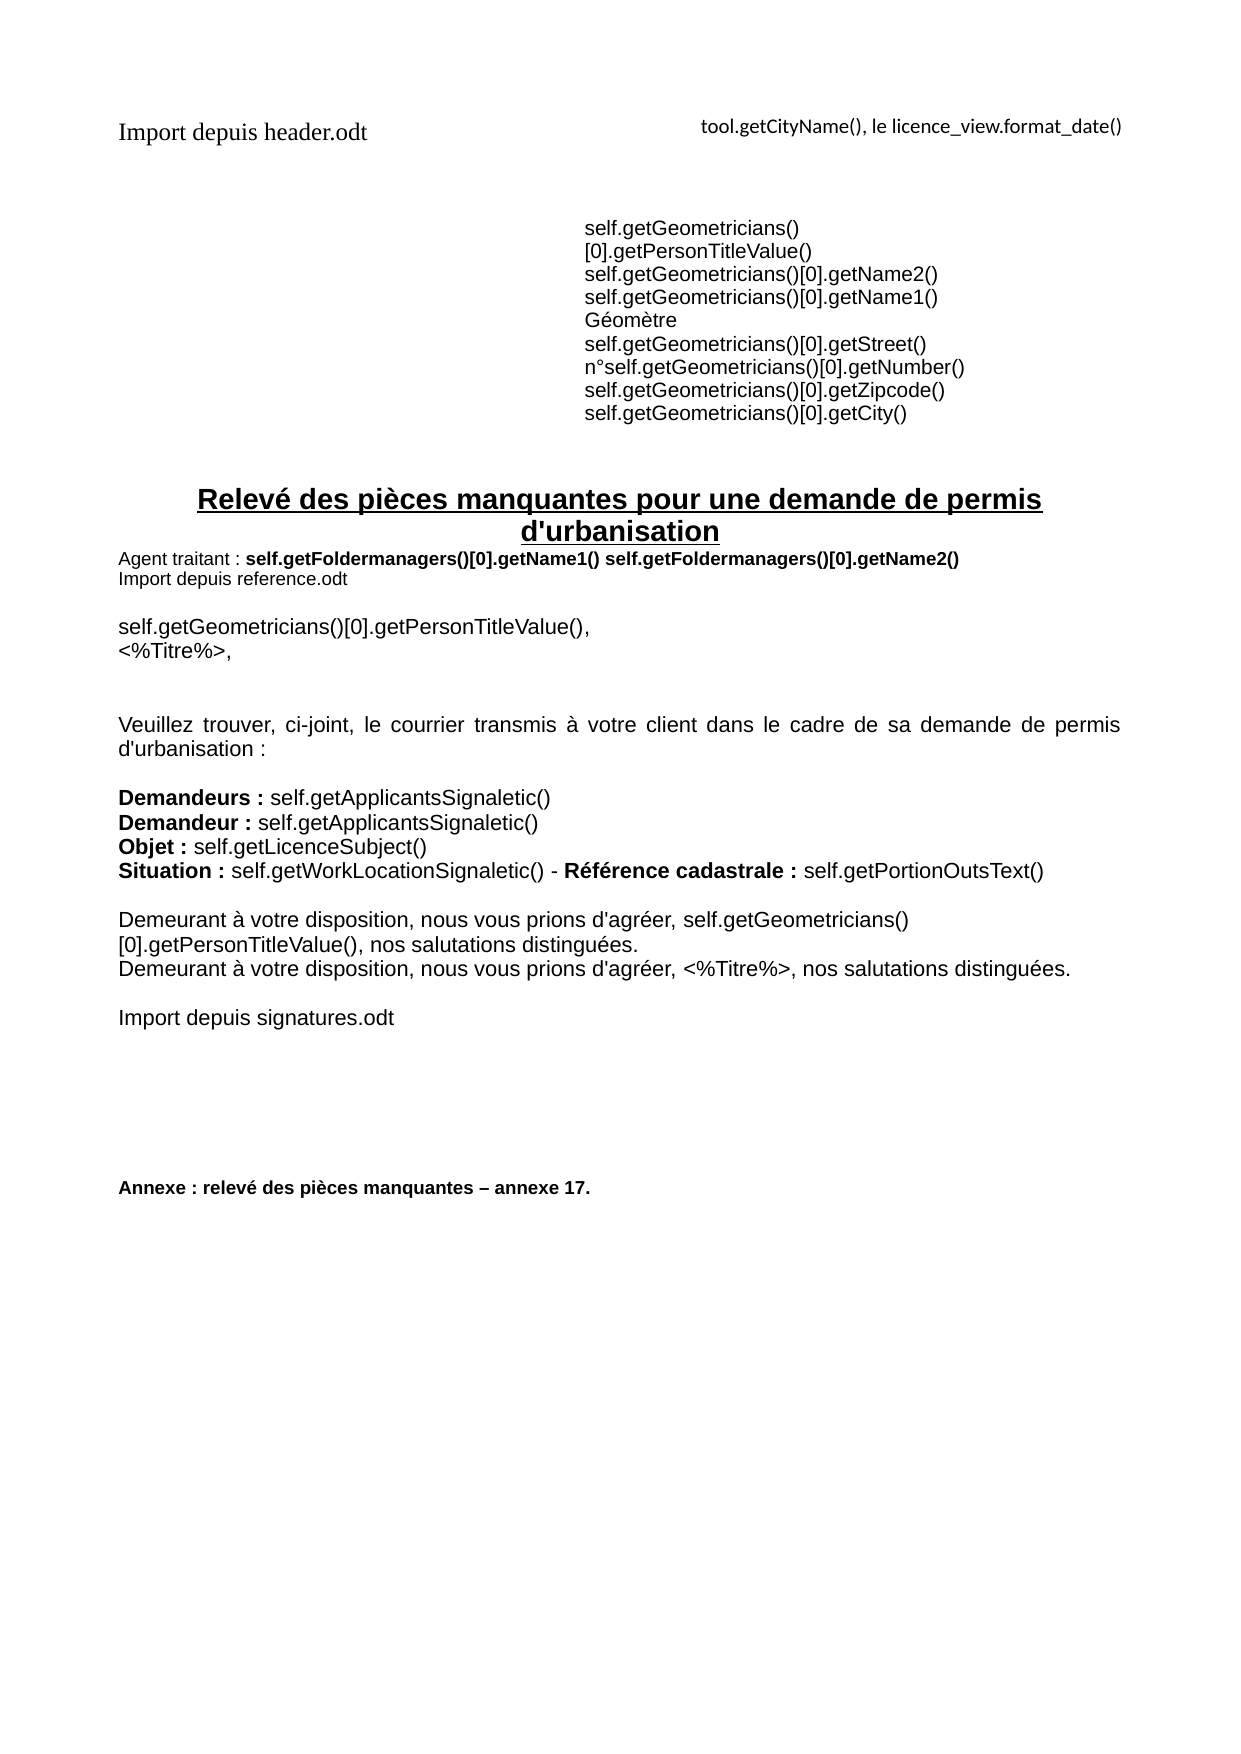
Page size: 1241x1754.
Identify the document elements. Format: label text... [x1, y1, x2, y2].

text Demeurant à votre disposition, nous vous prions d'agréer, <%Titre%>, nos salutations distinguées. [118, 957, 1122, 981]
text Import depuis header.odt [118, 118, 539, 146]
text Annexe : relevé des pièces manquantes – annexe 17. [118, 1177, 1122, 1198]
text Situation : self.getWorkLocationSignaletic() - Référence cadastrale : self.getPortionOutsText() [118, 859, 1122, 883]
text Objet : self.getLicenceSubject() [118, 834, 1122, 859]
table_header self.getGeometricians()[0].getPersonTitleValue() self.getGeometricians()[0].getName2() self.getGeometricians()[0].getName1() Géomètre self.getGeometricians()[0].getStreet() n°self.getGeometricians()[0].getNumber() self.getGeometricians()[0].getZipcode() self.getGeometricians()[0].getCity() [577, 216, 1028, 425]
text Agent traitant : self.getFoldermanagers()[0].getName1() self.getFoldermanagers()[0].getName2() [118, 548, 1122, 569]
text Demandeurs : self.getApplicantsSignaletic() [118, 786, 1122, 810]
text tool.getCityName(), le licence_view.format_date() [539, 118, 1122, 139]
text self.getGeometricians()[0].getPersonTitleValue(), [118, 614, 1122, 639]
text Import depuis signatures.odt [118, 1006, 1122, 1030]
text Import depuis reference.odt [118, 569, 1122, 590]
title Relevé des pièces manquantes pour une demande de permis d'urbanisation [118, 483, 1122, 548]
text <%Titre%>, [118, 639, 1122, 663]
text Veuillez trouver, ci-joint, le courrier transmis à votre client dans le cadre de sa demande de permis d'urbanisation : [118, 712, 1122, 761]
text Demeurant à votre disposition, nous vous prions d'agréer, self.getGeometricians()[0].getPersonTitleValue(), nos salutations distinguées. [118, 908, 1122, 957]
text [118, 146, 539, 427]
text Demandeur : self.getApplicantsSignaletic() [118, 810, 1122, 834]
